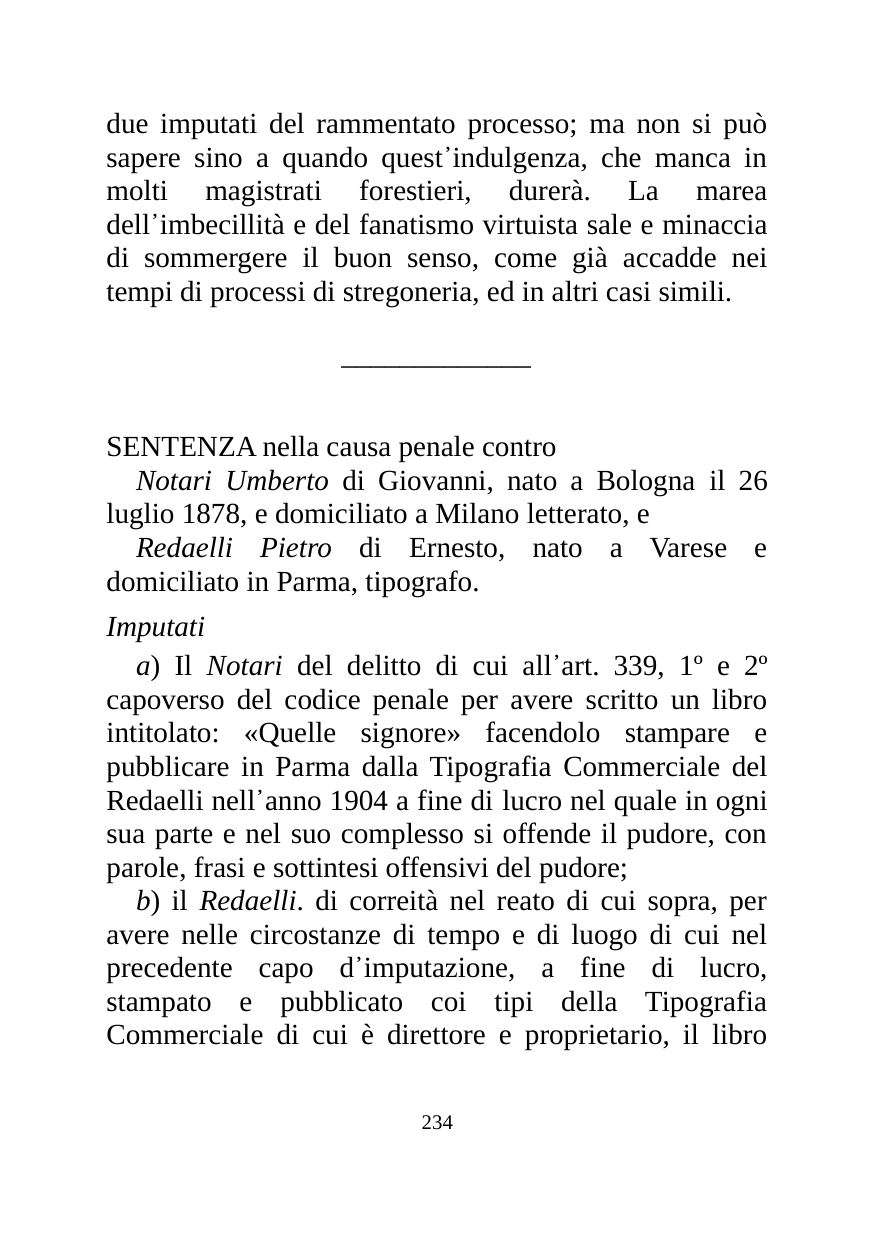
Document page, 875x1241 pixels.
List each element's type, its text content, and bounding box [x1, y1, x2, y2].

text due imputati del rammentato processo; ma non si può sapere sino a quando quest᾽indulgenza, che manca in molti magistrati forestieri, durerà. La marea dell᾽imbecillità e del fanatismo virtuista sale e minaccia di sommergere il buon senso, come già accadde nei tempi di processi di stregoneria, ed in altri casi simili. [106, 106, 768, 307]
text a) Il Notari del delitto di cui all᾽art. 339, 1º e 2º capoverso del codice penale per avere scritto un libro intitolato: «Quelle signore» facendolo stampare e pubblicare in Parma dalla Tipografia Commerciale del Redaelli nell᾽anno 1904 a fine di lucro nel quale in ogni sua parte e nel suo complesso si offende il pudore, con parole, frasi e sottintesi offensivi del pudore; [106, 648, 768, 883]
text _____________ [106, 337, 768, 371]
text b) il Redaelli. di correità nel reato di cui sopra, per avere nelle circostanze di tempo e di luogo di cui nel precedente capo d᾽imputazione, a fine di lucro, stampato e pubblicato coi tipi della Tipografia Commerciale di cui è direttore e proprietario, il libro [106, 883, 768, 1051]
text SENTENZA nella causa penale contro [106, 429, 768, 463]
text Redaelli Pietro di Ernesto, nato a Varese e domiciliato in Parma, tipografo. [106, 530, 768, 597]
text Notari Umberto di Giovanni, nato a Bologna il 26 luglio 1878, e domiciliato a Milano letterato, e [106, 463, 768, 530]
text Imputati [106, 609, 768, 643]
